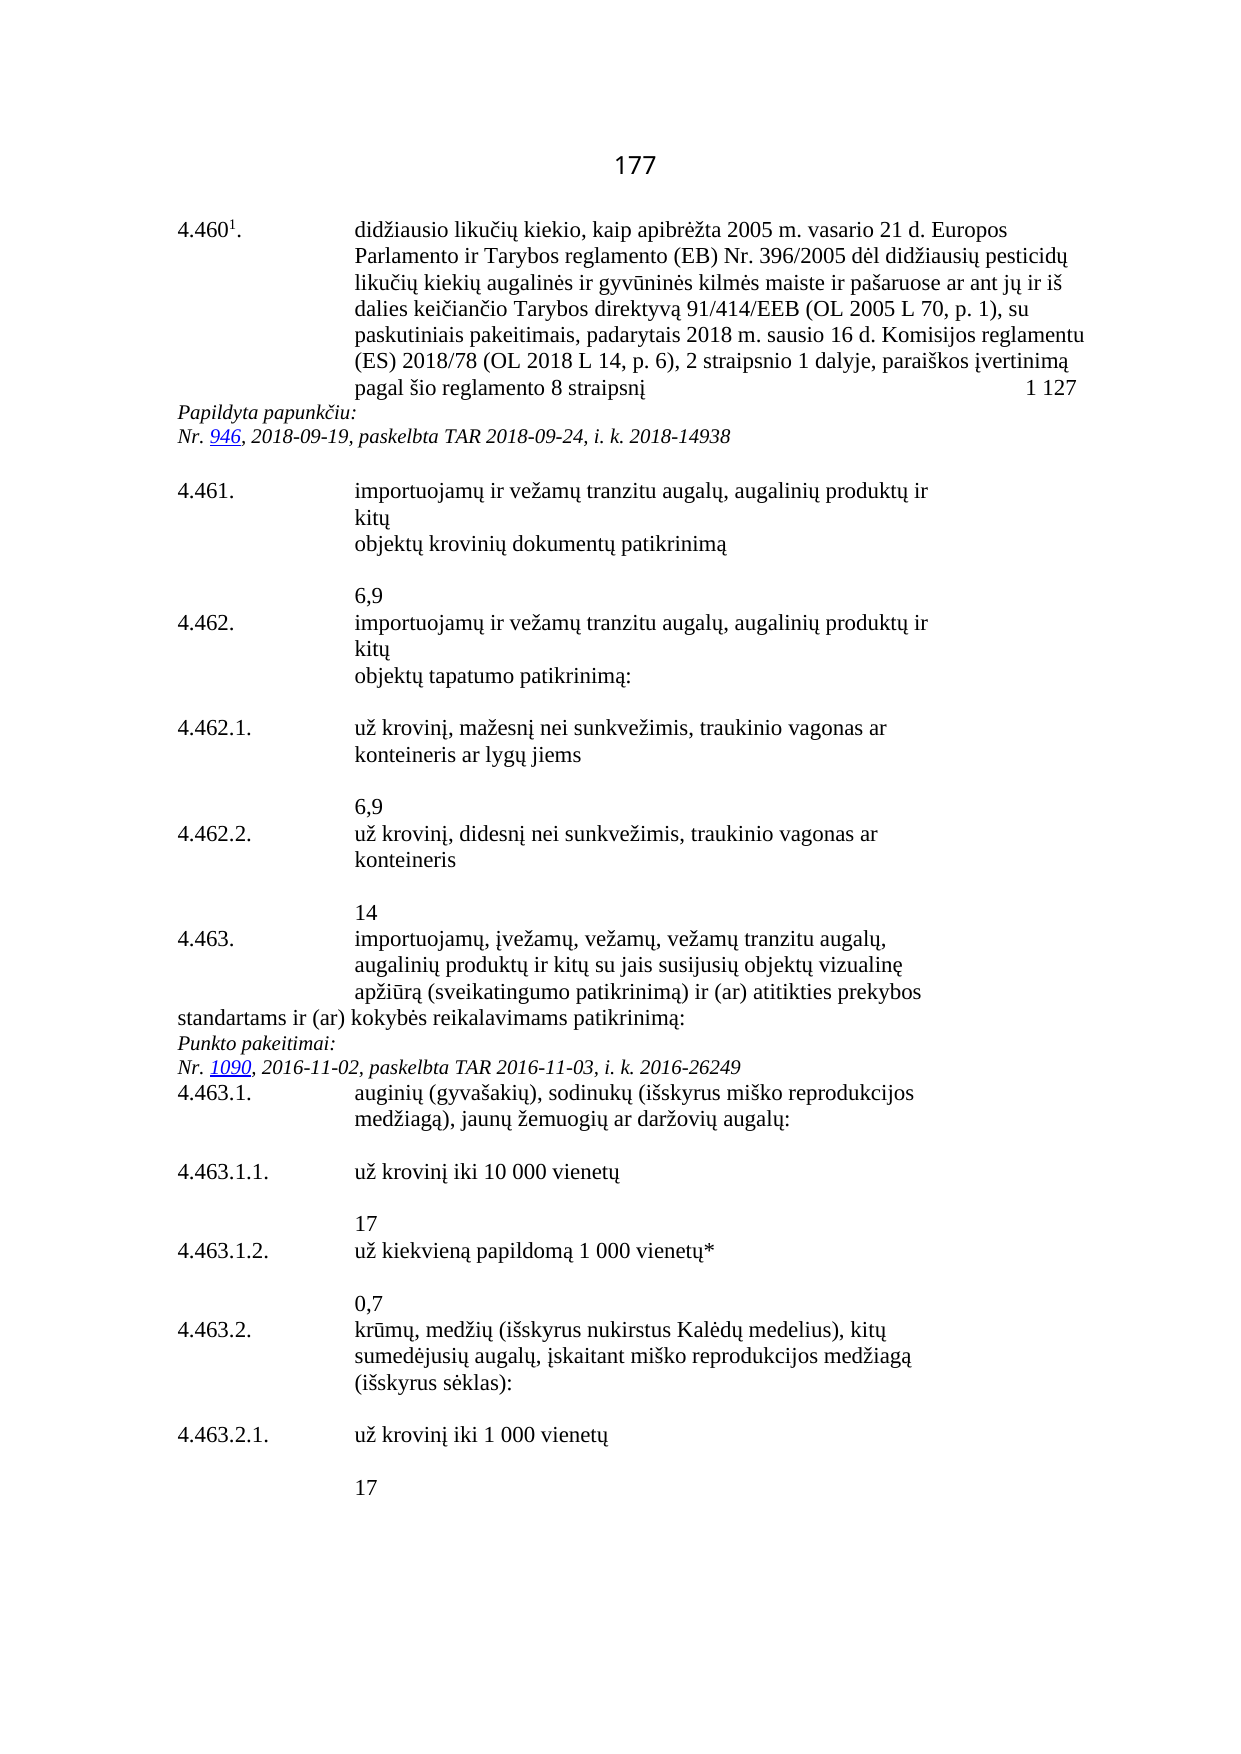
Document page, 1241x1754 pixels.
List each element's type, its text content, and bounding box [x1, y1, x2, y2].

text 4.461. importuojamų ir vežamų tranzitu augalų, augalinių produktų ir kitų [177, 477, 945, 530]
text medžiagą), jaunų žemuogių ar daržovių augalų: [354, 1105, 945, 1158]
text apžiūrą (sveikatingumo patikrinimą) ir (ar) atitikties prekybos [354, 978, 945, 1004]
text 4.462.2. už krovinį, didesnį nei sunkvežimis, traukinio vagonas ar [177, 820, 945, 846]
text Nr. 946, 2018-09-19, paskelbta TAR 2018-09-24, i. k. 2018-14938 [177, 424, 1093, 448]
text augalinių produktų ir kitų su jais susijusių objektų vizualinę [354, 952, 945, 978]
text 4.462. importuojamų ir vežamų tranzitu augalų, augalinių produktų ir kitų [177, 609, 945, 662]
text Papildyta papunkčiu: [177, 400, 1093, 424]
text konteineris 14 [354, 846, 945, 925]
text 4.463.2.1. už krovinį iki 1 000 vienetų 17 [177, 1421, 945, 1500]
text Nr. 1090, 2016-11-02, paskelbta TAR 2016-11-03, i. k. 2016-26249 [177, 1055, 1093, 1079]
text 4.463.1. auginių (gyvašakių), sodinukų (išskyrus miško reprodukcijos [177, 1079, 945, 1105]
text Punkto pakeitimai: [177, 1031, 1093, 1055]
text 4.463.1.2. už kiekvieną papildomą 1 000 vienetų* 0,7 [177, 1237, 945, 1316]
text konteineris ar lygų jiems 6,9 [354, 741, 945, 820]
text objektų krovinių dokumentų patikrinimą 6,9 [354, 530, 945, 609]
text 4.463.1.1. už krovinį iki 10 000 vienetų 17 [177, 1158, 945, 1237]
text standartams ir (ar) kokybės reikalavimams patikrinimą: [177, 1004, 945, 1031]
text (išskyrus sėklas): [354, 1369, 945, 1421]
text 4.463.2. krūmų, medžių (išskyrus nukirstus Kalėdų medelius), kitų [177, 1316, 945, 1342]
text 4.4601. didžiausio likučių kiekio, kaip apibrėžta 2005 m. vasario 21 d. Europos Parlamento ir Tarybos reglamento (EB) Nr. 396/2005 dėl didžiausių pesticidų likučių kiekių augalinės ir gyvūninės kilmės maiste ir pašaruose ar ant jų ir iš dalies keičiančio Tarybos direktyvą 91/414/EEB (OL 2005 L 70, p. 1), su paskutiniais pakeitimais, padarytais 2018 m. sausio 16 d. Komisijos reglamentu (ES) 2018/78 (OL 2018 L 14, p. 6), 2 straipsnio 1 dalyje, paraiškos įvertinimą pagal šio reglamento 8 straipsnį 1 127 [177, 216, 1093, 400]
text 4.463. importuojamų, įvežamų, vežamų, vežamų tranzitu augalų, [177, 925, 945, 952]
text sumedėjusių augalų, įskaitant miško reprodukcijos medžiagą [354, 1342, 945, 1369]
text objektų tapatumo patikrinimą: [354, 662, 945, 714]
text 4.462.1. už krovinį, mažesnį nei sunkvežimis, traukinio vagonas ar [177, 714, 945, 741]
